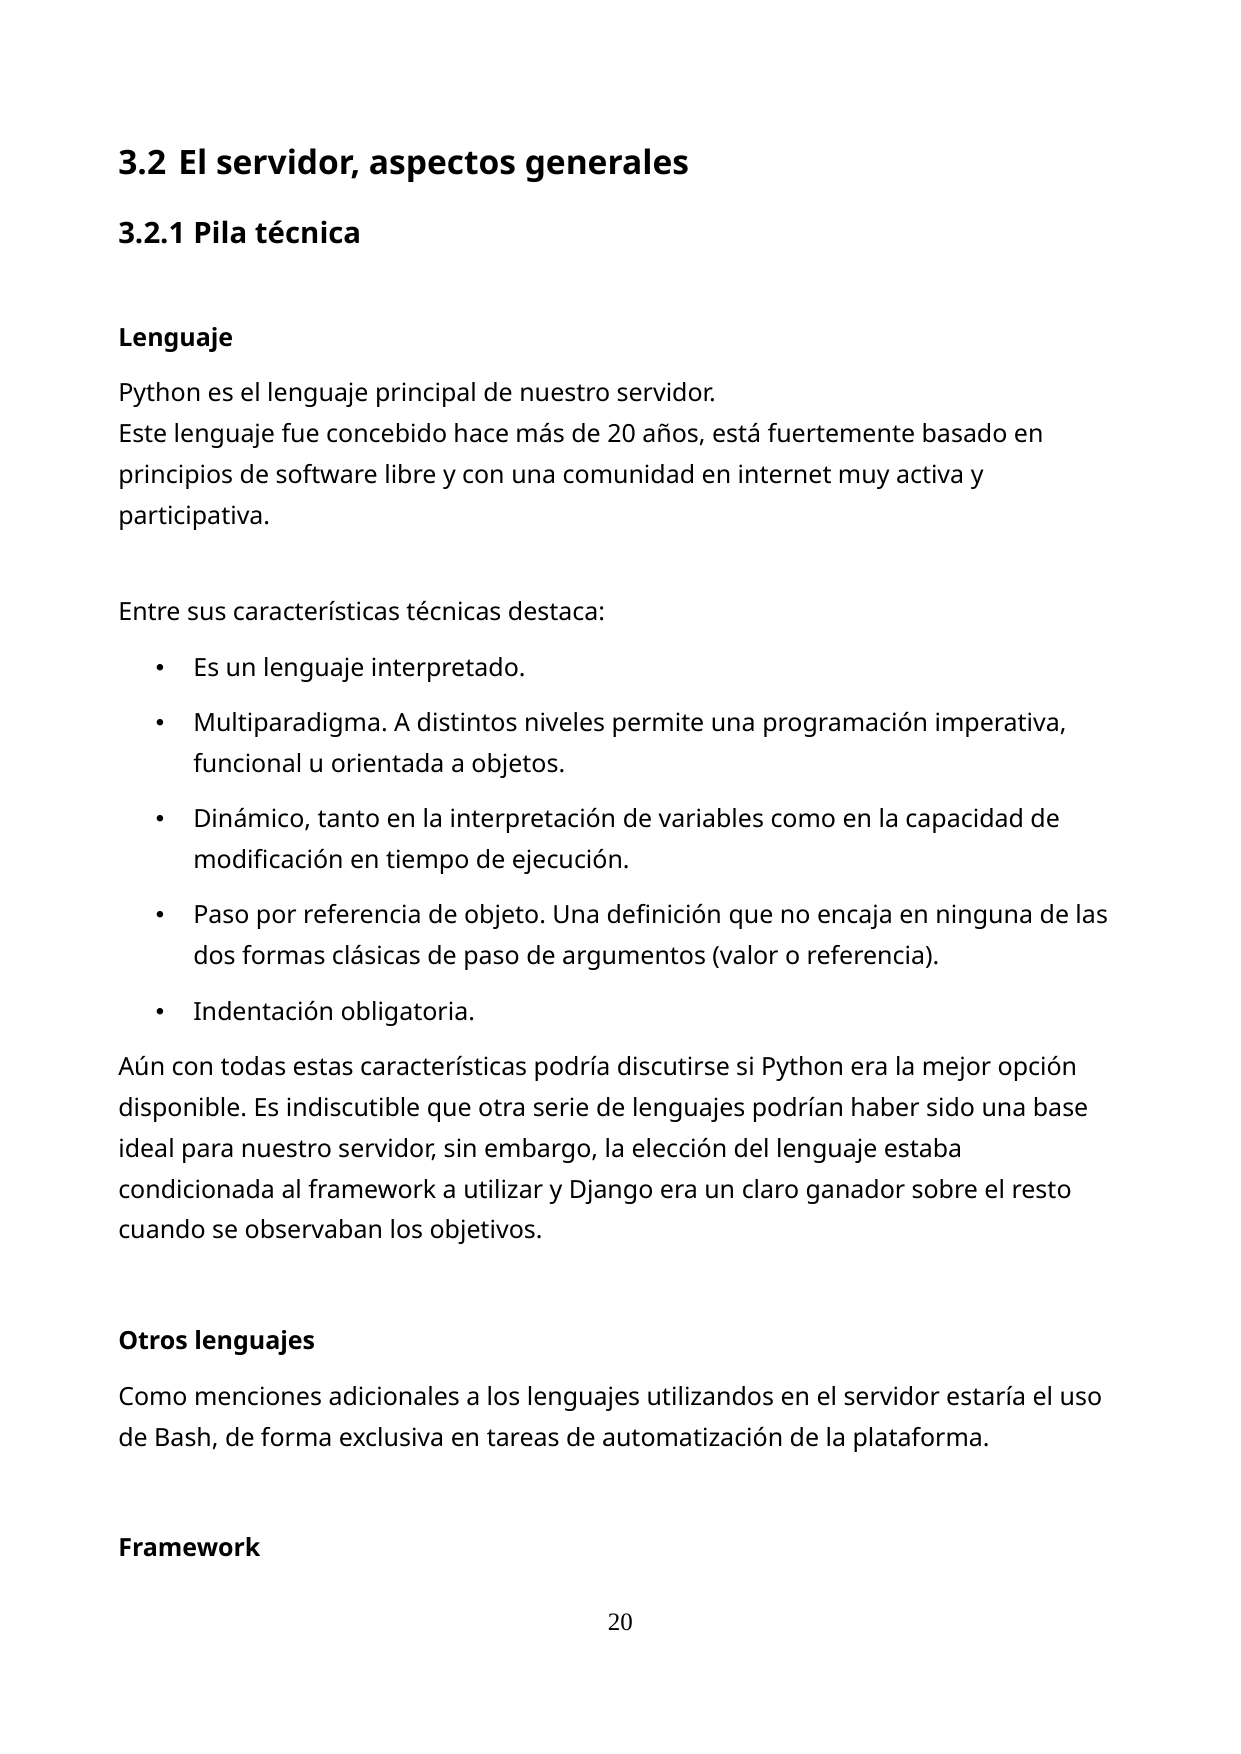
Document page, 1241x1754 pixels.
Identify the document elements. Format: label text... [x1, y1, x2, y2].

text Como menciones adicionales a los lenguajes utilizandos en el servidor estaría el uso de Bash, de forma exclusiva en tareas de automatización de la plataforma. [118, 1378, 1122, 1453]
subtitle El servidor, aspectos generales [118, 139, 1122, 185]
list Paso por referencia de objeto. Una definición que no encaja en ninguna de las dos formas clásicas de paso de argumentos (valor o referencia). [156, 897, 1122, 972]
list Dinámico, tanto en la interpretación de variables como en la capacidad de modificación en tiempo de ejecución. [156, 801, 1122, 876]
text Aún con todas estas características podría discutirse si Python era la mejor opción disponible. Es indiscutible que otra serie de lenguajes podrían haber sido una base ideal para nuestro servidor, sin embargo, la elección del lenguaje estaba condicionada al framework a utilizar y Django era un claro ganador sobre el resto cuando se observaban los objetivos. [118, 1049, 1122, 1246]
list Es un lenguaje interpretado. [156, 649, 1122, 683]
list Multiparadigma. A distintos niveles permite una programación imperativa, funcional u orientada a objetos. [156, 705, 1122, 779]
text Otros lenguajes [118, 1323, 1122, 1357]
text Lenguaje [118, 320, 1122, 354]
text Entre sus características técnicas destaca: [118, 594, 1122, 628]
list Indentación obligatoria. [156, 993, 1122, 1027]
text Python es el lenguaje principal de nuestro servidor. Este lenguaje fue concebido hace más de 20 años, está fuertemente basado en principios de software libre y con una comunidad en internet muy activa y participativa. [118, 375, 1122, 572]
subtitle Pila técnica [118, 212, 1122, 252]
text Framework [118, 1530, 1122, 1564]
